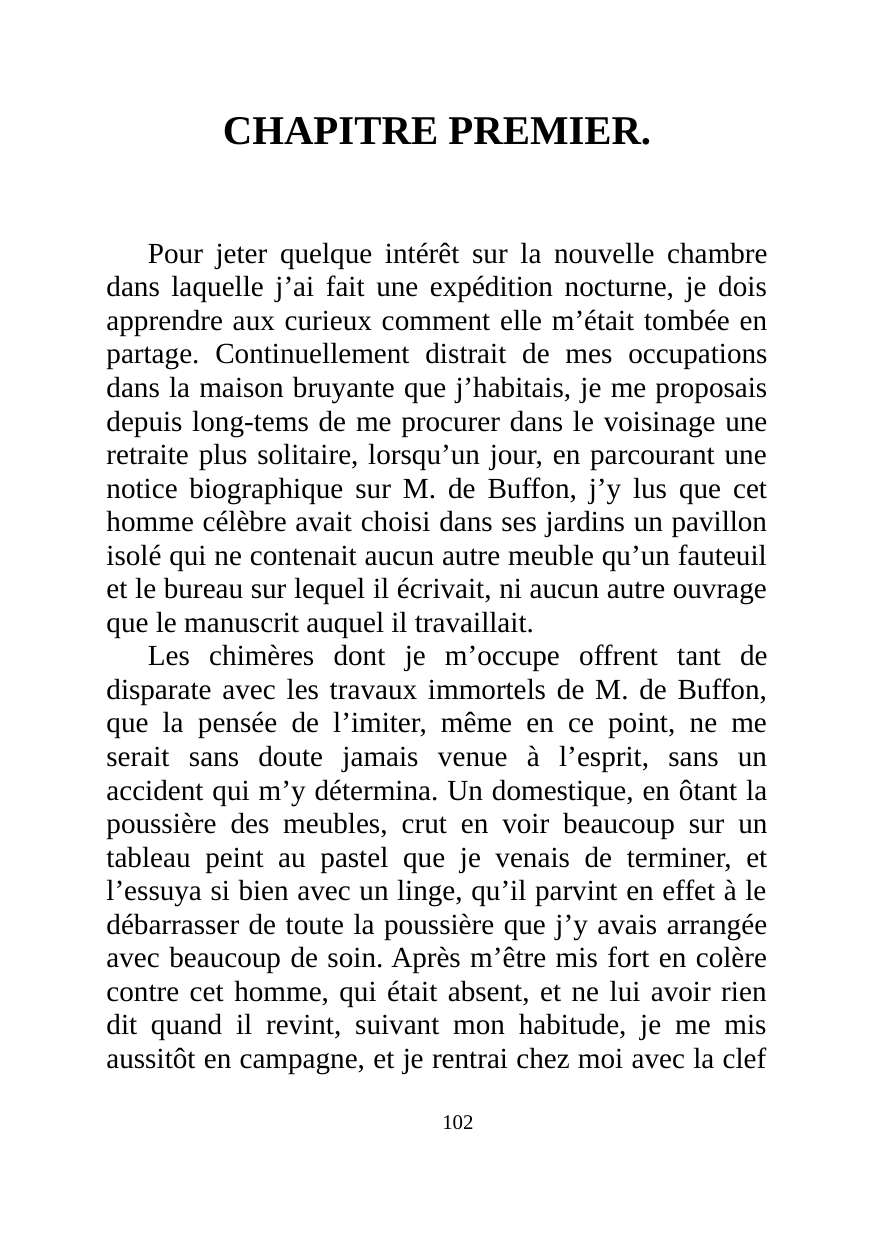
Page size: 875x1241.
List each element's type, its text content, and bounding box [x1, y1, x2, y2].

subtitle CHAPITRE PREMIER. [106, 106, 768, 153]
text Les chimères dont je m’occupe offrent tant de disparate avec les travaux immortels de M. de Buffon, que la pensée de l’imiter, même en ce point, ne me serait sans doute jamais venue à l’esprit, sans un accident qui m’y détermina. Un domestique, en ôtant la poussière des meubles, crut en voir beaucoup sur un tableau peint au pastel que je venais de terminer, et l’essuya si bien avec un linge, qu’il parvint en effet à le débarrasser de toute la poussière que j’y avais arrangée avec beaucoup de soin. Après m’être mis fort en colère contre cet homme, qui était absent, et ne lui avoir rien dit quand il revint, suivant mon habitude, je me mis aussitôt en campagne, et je rentrai chez moi avec la clef [106, 638, 768, 1074]
text Pour jeter quelque intérêt sur la nouvelle chambre dans laquelle j’ai fait une expédition nocturne, je dois apprendre aux curieux comment elle m’était tombée en partage. Continuellement distrait de mes occupations dans la maison bruyante que j’habitais, je me proposais depuis long-tems de me procurer dans le voisinage une retraite plus solitaire, lorsqu’un jour, en parcourant une notice biographique sur M. de Buffon, j’y lus que cet homme célèbre avait choisi dans ses jardins un pavillon isolé qui ne contenait aucun autre meuble qu’un fauteuil et le bureau sur lequel il écrivait, ni aucun autre ouvrage que le manuscrit auquel il travaillait. [106, 236, 768, 638]
